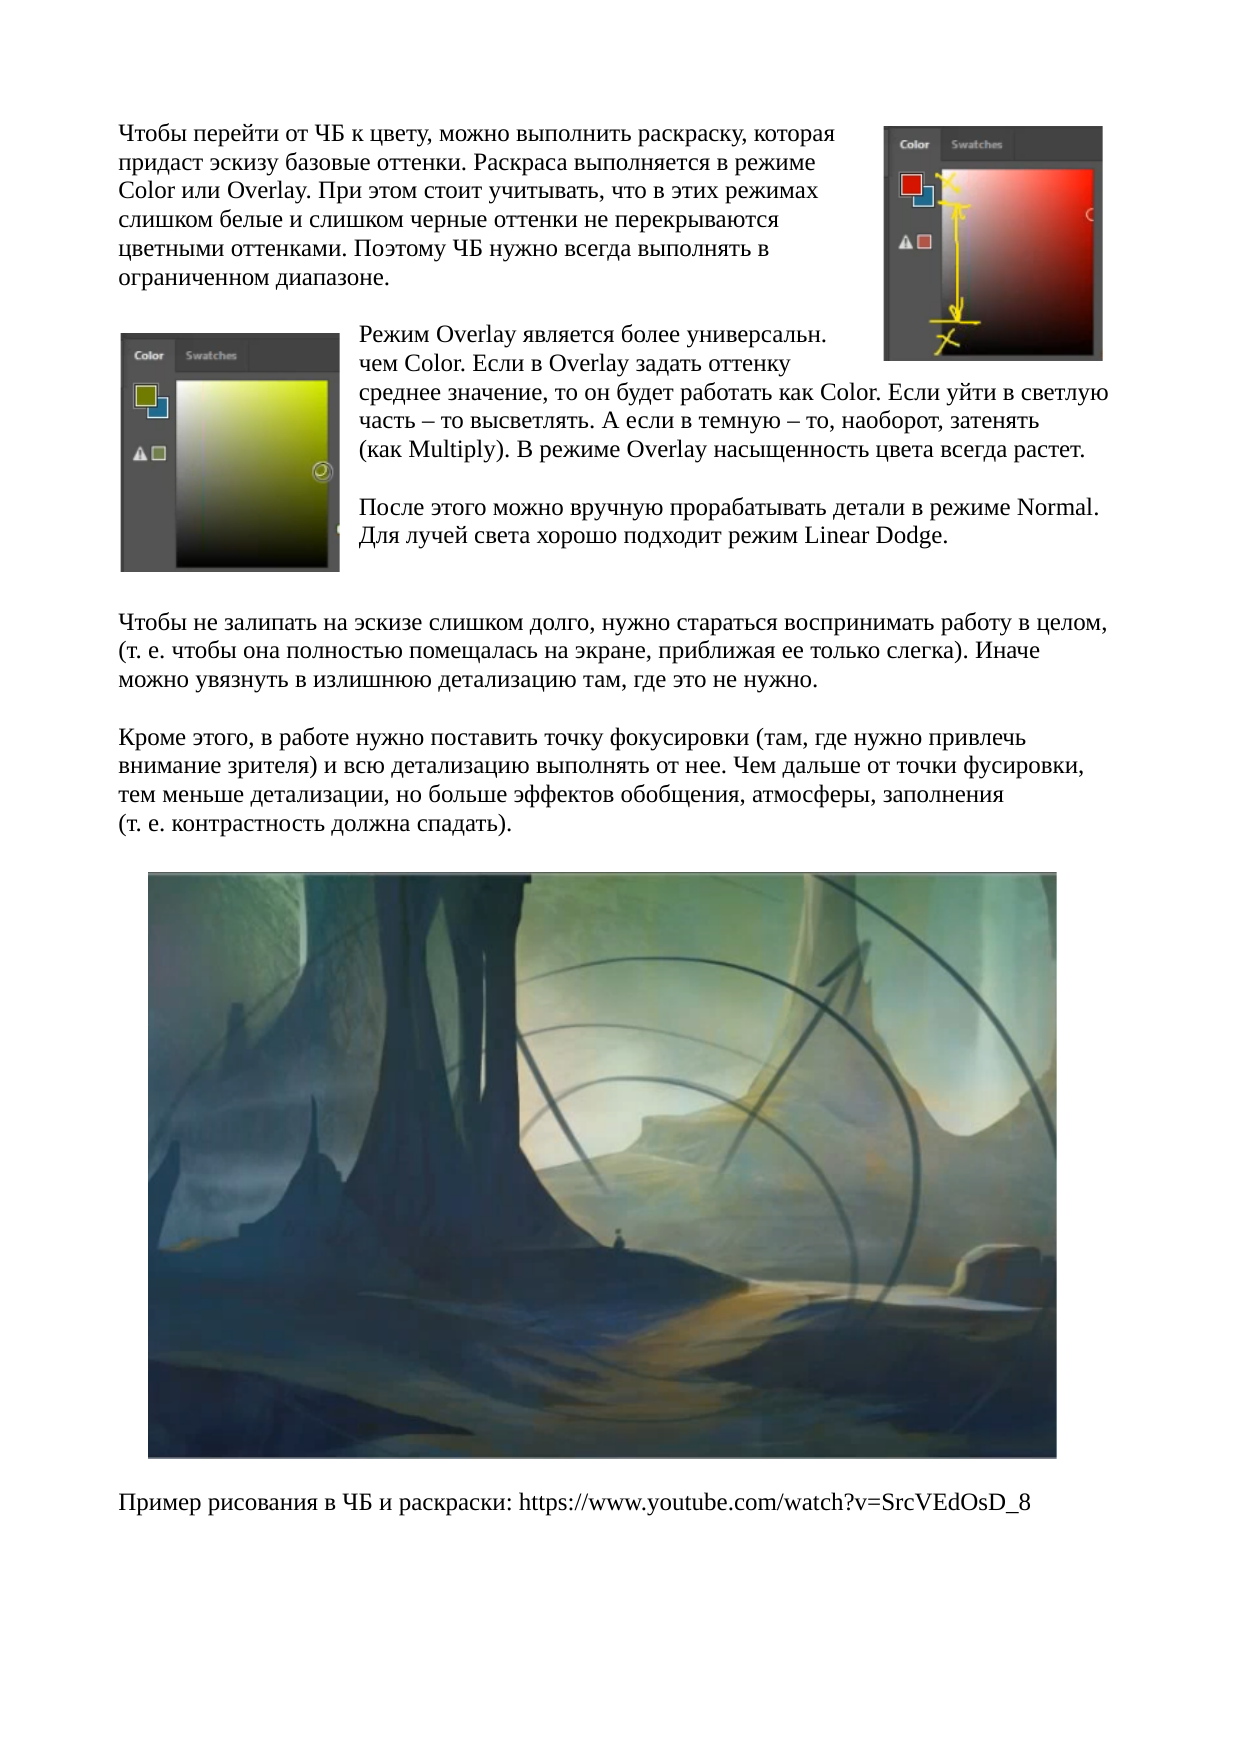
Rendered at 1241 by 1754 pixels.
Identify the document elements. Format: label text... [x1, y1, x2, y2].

text После этого можно вручную прорабатывать детали в режиме Normal. [340, 492, 1122, 521]
text Для лучей света хорошо подходит режим Linear Dodge. [340, 521, 1122, 549]
picture [883, 126, 1103, 361]
text Пример рисования в ЧБ и раскраски: https://www.youtube.com/watch?v=SrcVEdOsD_8 [118, 1487, 1122, 1516]
text Режим Overlay является более универсальн. [118, 319, 883, 348]
text Чтобы не залипать на эскизе слишком долго, нужно стараться воспринимать работу в целом, (т. е. чтобы она полностью помещалась на экране, приближая ее только слегка). Иначе [118, 607, 1122, 664]
text среднее значение, то он будет работать как Color. Если уйти в светлую [340, 377, 1122, 406]
text Кроме этого, в работе нужно поставить точку фокусировки (там, где нужно привлечь внимание зрителя) и всю детализацию выполнять от нее. Чем дальше от точки фусировки, [118, 722, 1122, 779]
text (т. е. контрастность должна спадать). [118, 808, 1122, 837]
text можно увязнуть в излишнюю детализацию там, где это не нужно. [118, 664, 1122, 693]
text Чтобы перейти от ЧБ к цвету, можно выполнить раскраску, которая придаст эскизу базовые оттенки. Раскраса выполняется в режиме [118, 118, 1122, 176]
picture [120, 333, 340, 572]
picture [148, 872, 1057, 1459]
text чем Color. Если в Overlay задать оттенку [340, 348, 1122, 377]
text часть – то высветлять. А если в темную – то, наоборот, затенять [340, 406, 1122, 434]
text тем меньше детализации, но больше эффектов обобщения, атмосферы, заполнения [118, 779, 1122, 808]
text Color или Overlay. При этом стоит учитывать, что в этих режимах слишком белые и слишком черные оттенки не перекрываются цветными оттенками. Поэтому ЧБ нужно всегда выполнять в ограниченном диапазоне. [118, 176, 883, 291]
text (как Multiply). В режиме Overlay насыщенность цвета всегда растет. [340, 434, 1122, 463]
